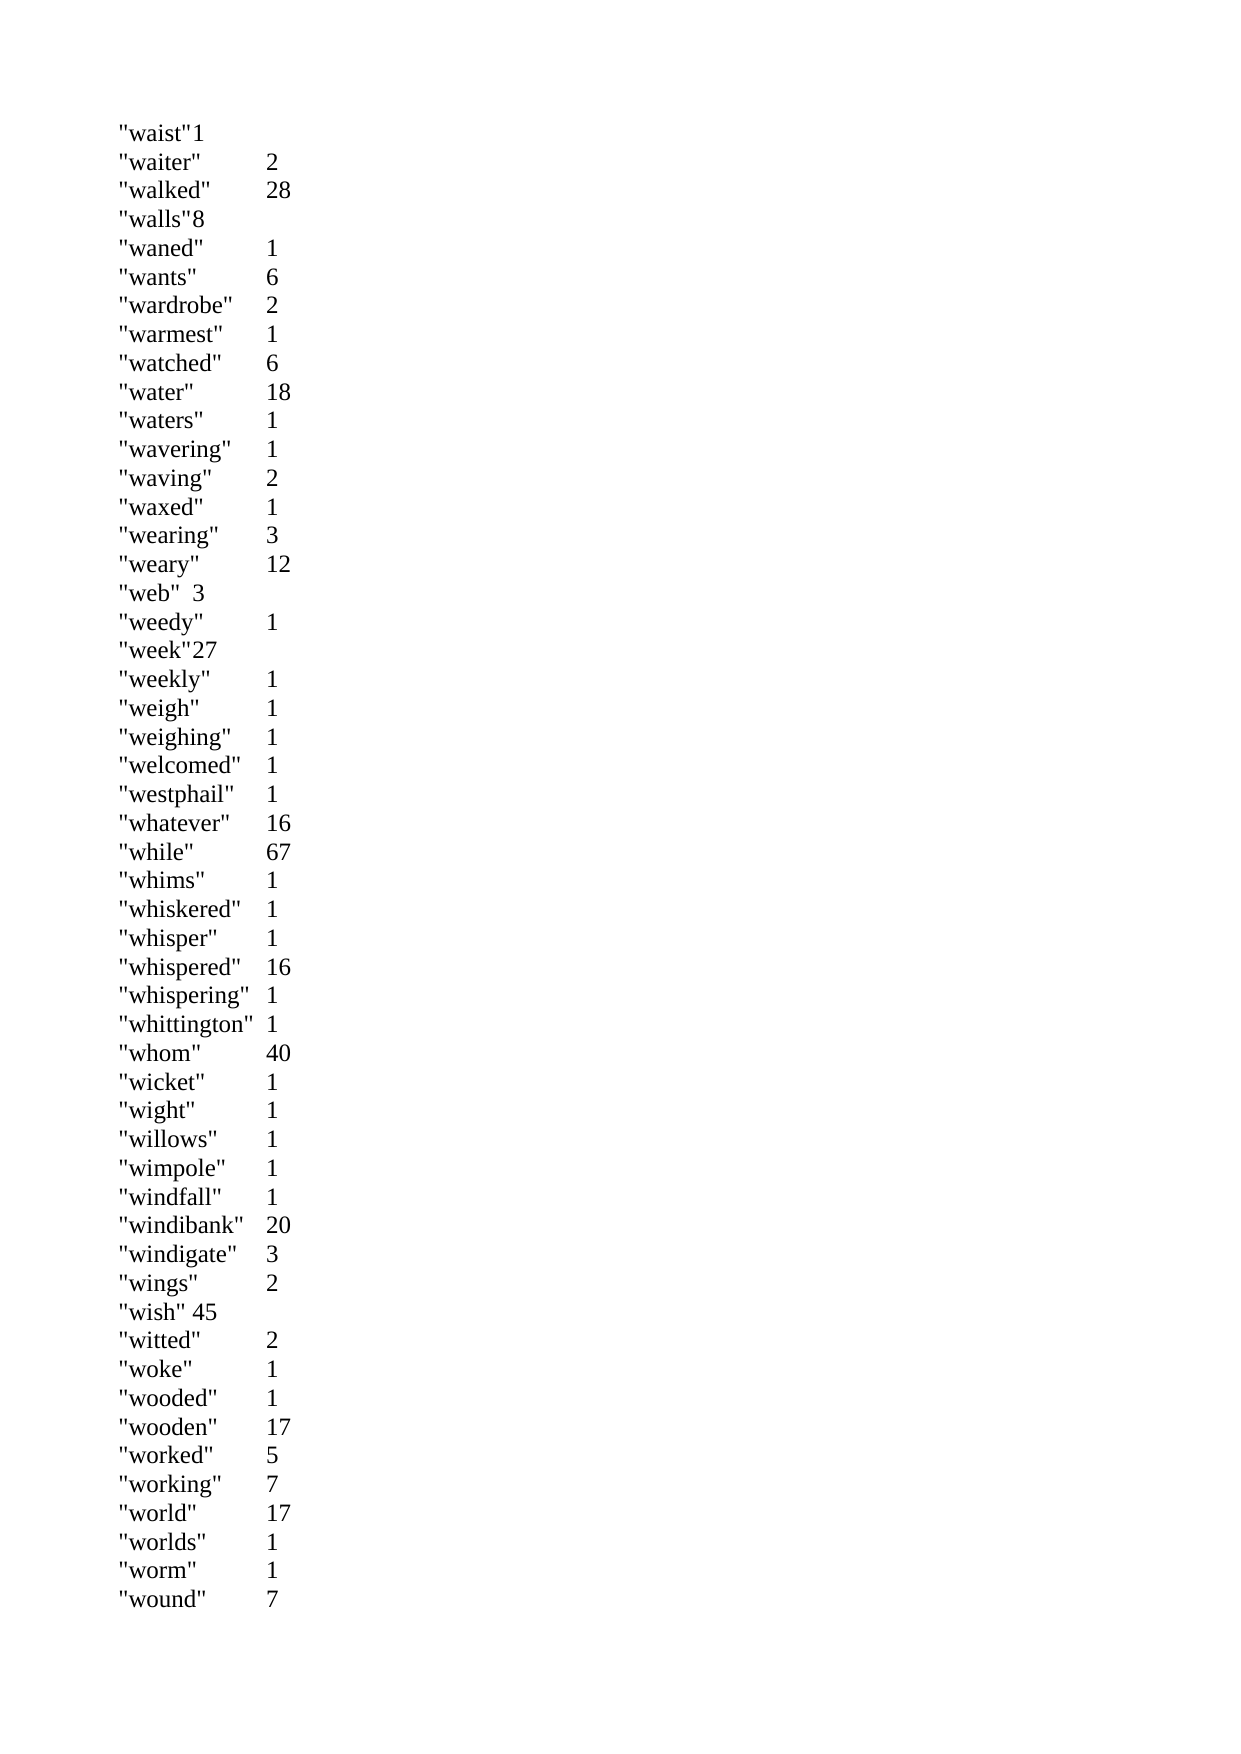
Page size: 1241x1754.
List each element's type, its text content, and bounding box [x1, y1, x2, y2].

text "wardrobe" 2 [118, 291, 1122, 319]
text "water" 18 [118, 377, 1122, 406]
text "wooded" 1 [118, 1383, 1122, 1412]
text "weighing" 1 [118, 722, 1122, 751]
text "whom" 40 [118, 1038, 1122, 1067]
text "welcomed" 1 [118, 751, 1122, 779]
text "whisper" 1 [118, 923, 1122, 952]
text "worm" 1 [118, 1556, 1122, 1584]
text "wound" 7 [118, 1584, 1122, 1613]
text "web" 3 [118, 578, 1122, 607]
text "wooden" 17 [118, 1412, 1122, 1441]
text "willows" 1 [118, 1124, 1122, 1153]
text "watched" 6 [118, 348, 1122, 377]
text "witted" 2 [118, 1326, 1122, 1354]
text "wight" 1 [118, 1096, 1122, 1124]
text "westphail" 1 [118, 779, 1122, 808]
text "wavering" 1 [118, 434, 1122, 463]
text "working" 7 [118, 1469, 1122, 1498]
text "world" 17 [118, 1498, 1122, 1527]
text "wicket" 1 [118, 1067, 1122, 1096]
text "walls" 8 [118, 204, 1122, 233]
text "waned" 1 [118, 233, 1122, 262]
text "whatever" 16 [118, 808, 1122, 837]
text "whispering" 1 [118, 981, 1122, 1009]
text "whispered" 16 [118, 952, 1122, 981]
text "whiskered" 1 [118, 894, 1122, 923]
text "wearing" 3 [118, 521, 1122, 549]
text "walked" 28 [118, 176, 1122, 204]
text "windibank" 20 [118, 1211, 1122, 1239]
text "waist" 1 [118, 118, 1122, 147]
text "waving" 2 [118, 463, 1122, 492]
text "wings" 2 [118, 1268, 1122, 1297]
text "worked" 5 [118, 1441, 1122, 1469]
text "wish" 45 [118, 1297, 1122, 1326]
text "waters" 1 [118, 406, 1122, 434]
text "while" 67 [118, 837, 1122, 866]
text "waiter" 2 [118, 147, 1122, 176]
text "wants" 6 [118, 262, 1122, 291]
text "worlds" 1 [118, 1527, 1122, 1556]
text "week" 27 [118, 636, 1122, 664]
text "waxed" 1 [118, 492, 1122, 521]
text "weekly" 1 [118, 664, 1122, 693]
text "whims" 1 [118, 866, 1122, 894]
text "windfall" 1 [118, 1182, 1122, 1211]
text "whittington" 1 [118, 1009, 1122, 1038]
text "woke" 1 [118, 1354, 1122, 1383]
text "windigate" 3 [118, 1239, 1122, 1268]
text "wimpole" 1 [118, 1153, 1122, 1182]
text "weedy" 1 [118, 607, 1122, 636]
text "weary" 12 [118, 549, 1122, 578]
text "weigh" 1 [118, 693, 1122, 722]
text "warmest" 1 [118, 319, 1122, 348]
